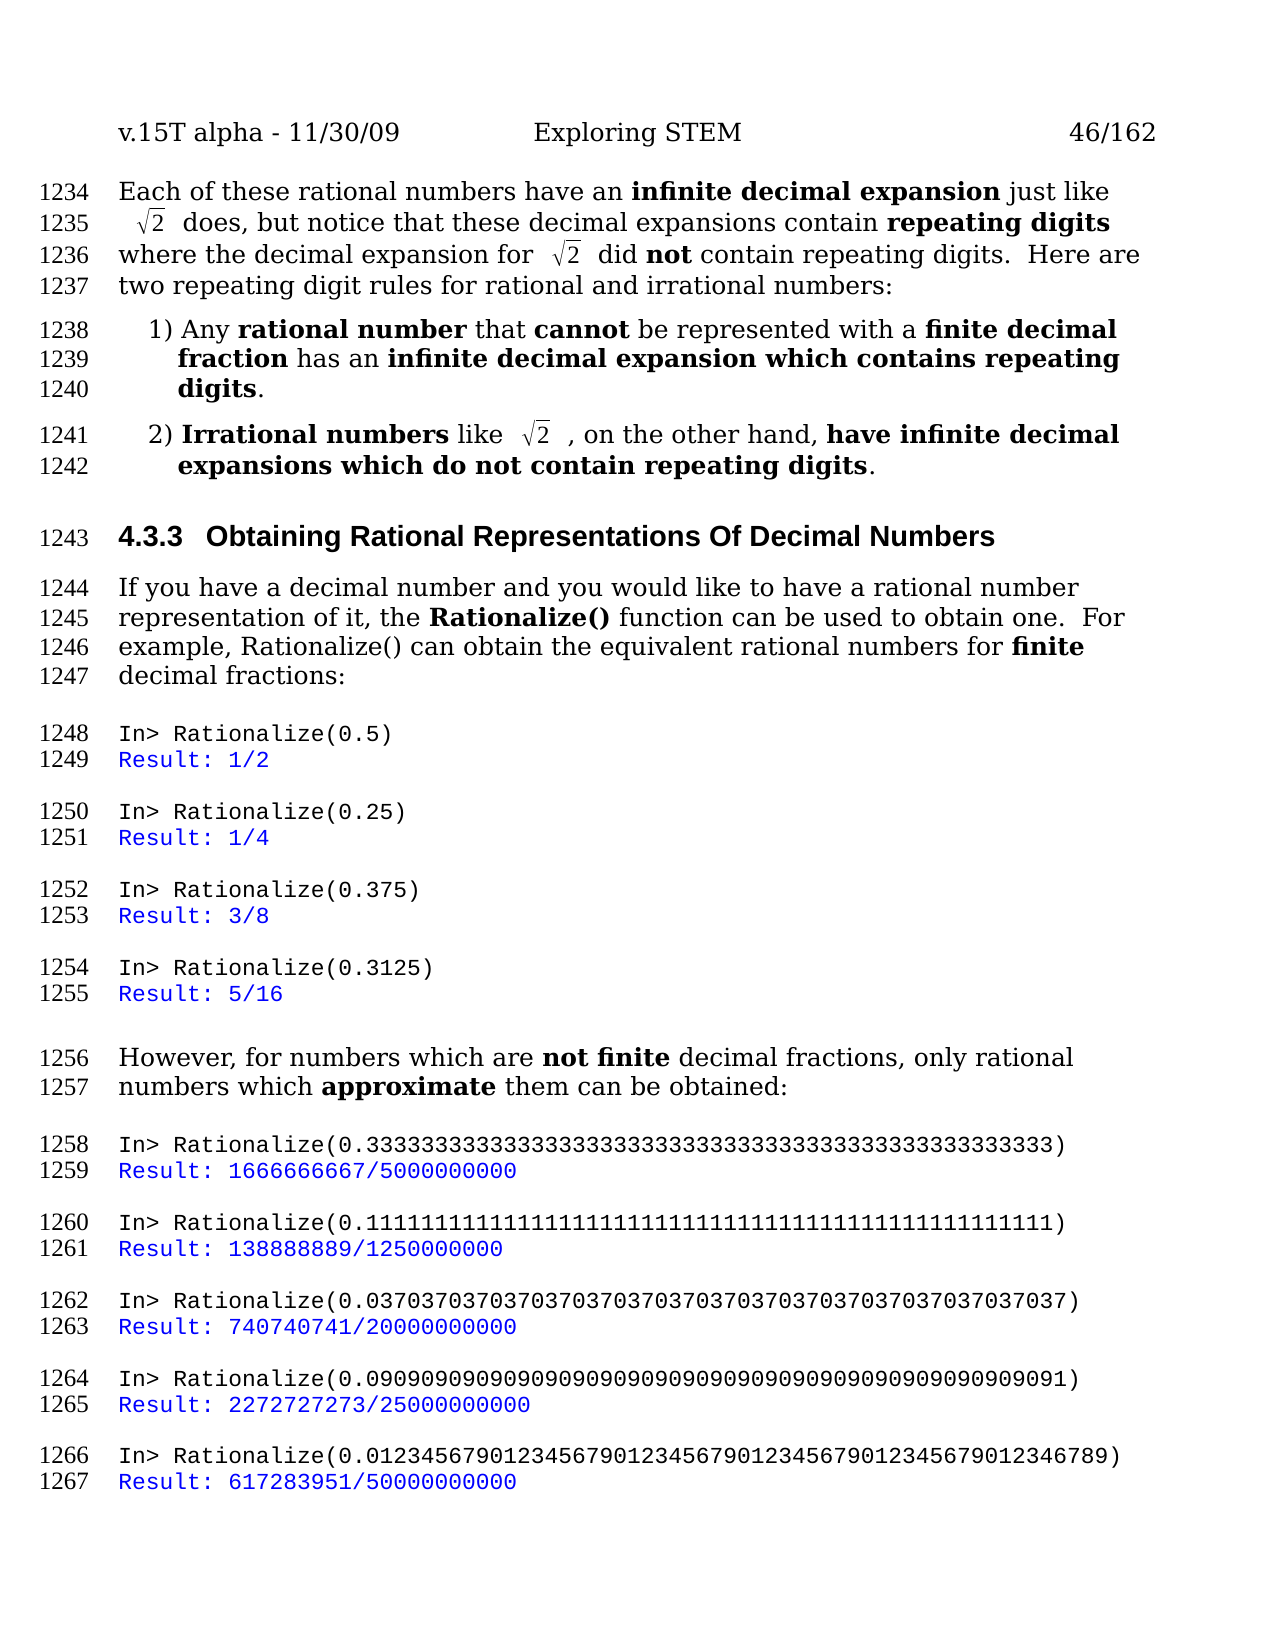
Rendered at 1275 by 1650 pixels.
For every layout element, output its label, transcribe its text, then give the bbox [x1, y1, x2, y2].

text Result: 5/16 [118, 982, 1157, 1008]
text Result: 1666666667/5000000000 [118, 1159, 1157, 1185]
text In> Rationalize(0.012345679012345679012345679012345679012345679012346789) [118, 1445, 1157, 1471]
text 2) Irrational numbers like, on the other hand, have infinite decimal expansions which do not contain repeating digits. [148, 418, 1157, 480]
text Result: 3/8 [118, 904, 1157, 930]
text 1) Any rational number that cannot be represented with a finite decimal fraction has an infinite decimal expansion which contains repeating digits. [148, 315, 1157, 403]
text In> Rationalize(0.5) [118, 723, 1157, 748]
text Result: 138888889/1250000000 [118, 1237, 1157, 1263]
text However, for numbers which are not finite decimal fractions, only rational numbers which approximate them can be obtained: [118, 1043, 1157, 1102]
text Result: 1/2 [118, 748, 1157, 774]
text In> Rationalize(0.375) [118, 878, 1157, 904]
subtitle Obtaining Rational Representations Of Decimal Numbers [118, 519, 1157, 553]
text If you have a decimal number and you would like to have a rational number representation of it, the Rationalize() function can be used to obtain one. For example, Rationalize() can obtain the equivalent rational numbers for finite decimal fractions: [118, 573, 1157, 691]
text Result: 617283951/50000000000 [118, 1471, 1157, 1497]
text Result: 2272727273/25000000000 [118, 1393, 1157, 1419]
text Result: 740740741/20000000000 [118, 1315, 1157, 1341]
text In> Rationalize(0.090909090909090909090909090909090909090909090909091) [118, 1367, 1157, 1393]
text In> Rationalize(0.3125) [118, 956, 1157, 982]
text In> Rationalize(0.33333333333333333333333333333333333333333333333333) [118, 1133, 1157, 1159]
text In> Rationalize(0.037037037037037037037037037037037037037037037037037) [118, 1289, 1157, 1315]
text Each of these rational numbers have an infinite decimal expansion just likedoes, but notice that these decimal expansions contain repeating digits where the decimal expansion fordid not contain repeating digits. Here are two repeating digit rules for rational and irrational numbers: [118, 177, 1157, 300]
text In> Rationalize(0.11111111111111111111111111111111111111111111111111) [118, 1211, 1157, 1237]
text Result: 1/4 [118, 826, 1157, 852]
text In> Rationalize(0.25) [118, 800, 1157, 826]
